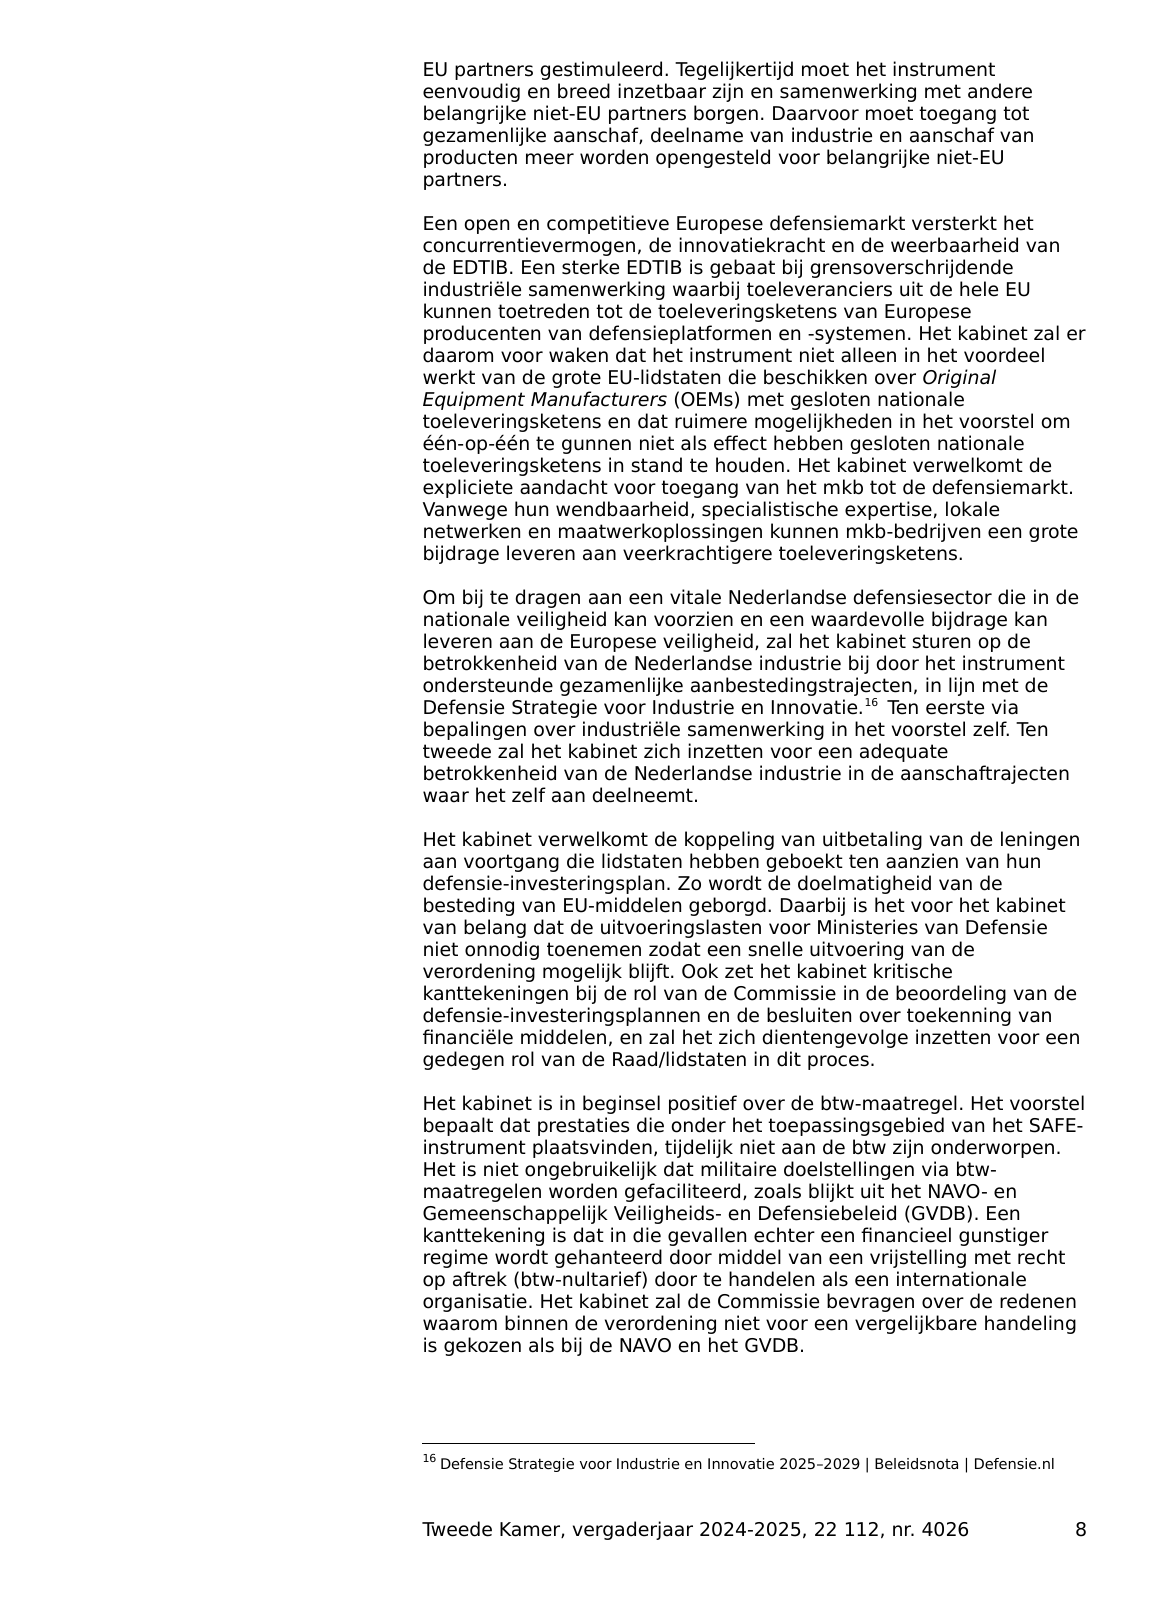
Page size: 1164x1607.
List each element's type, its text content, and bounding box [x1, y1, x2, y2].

text EU partners gestimuleerd. Tegelijkertijd moet het instrument eenvoudig en breed inzetbaar zijn en samenwerking met andere belangrijke niet-EU partners borgen. Daarvoor moet toegang tot gezamenlijke aanschaf, deelname van industrie en aanschaf van producten meer worden opengesteld voor belangrijke niet-EU partners. [422, 59, 1087, 191]
text Een open en competitieve Europese defensiemarkt versterkt het concurrentievermogen, de innovatiekracht en de weerbaarheid van de EDTIB. Een sterke EDTIB is gebaat bij grensoverschrijdende industriële samenwerking waarbij toeleveranciers uit de hele EU kunnen toetreden tot de toeleveringsketens van Europese producenten van defensieplatformen en -systemen. Het kabinet zal er daarom voor waken dat het instrument niet alleen in het voordeel werkt van de grote EU-lidstaten die beschikken over Original Equipment Manufacturers (OEMs) met gesloten nationale toeleveringsketens en dat ruimere mogelijkheden in het voorstel om één-op-één te gunnen niet als effect hebben gesloten nationale toeleveringsketens in stand te houden. Het kabinet verwelkomt de expliciete aandacht voor toegang van het mkb tot de defensiemarkt. Vanwege hun wendbaarheid, specialistische expertise, lokale netwerken en maatwerkoplossingen kunnen mkb-bedrijven een grote bijdrage leveren aan veerkrachtigere toeleveringsketens. [422, 213, 1087, 565]
text Om bij te dragen aan een vitale Nederlandse defensiesector die in de nationale veiligheid kan voorzien en een waardevolle bijdrage kan leveren aan de Europese veiligheid, zal het kabinet sturen op de betrokkenheid van de Nederlandse industrie bij door het instrument ondersteunde gezamenlijke aanbestedingstrajecten, in lijn met de Defensie Strategie voor Industrie en Innovatie. Ten eerste via bepalingen over industriële samenwerking in het voorstel zelf. Ten tweede zal het kabinet zich inzetten voor een adequate betrokkenheid van de Nederlandse industrie in de aanschaftrajecten waar het zelf aan deelneemt. [422, 587, 1087, 807]
text Defensie Strategie voor Industrie en Innovatie 2025–2029 | Beleidsnota | Defensie.nl [422, 1452, 1087, 1474]
text Het kabinet is in beginsel positief over de btw-maatregel. Het voorstel bepaalt dat prestaties die onder het toepassingsgebied van het SAFE-instrument plaatsvinden, tijdelijk niet aan de btw zijn onderworpen. Het is niet ongebruikelijk dat militaire doelstellingen via btw-maatregelen worden gefaciliteerd, zoals blijkt uit het NAVO- en Gemeenschappelijk Veiligheids- en Defensiebeleid (GVDB). Een kanttekening is dat in die gevallen echter een financieel gunstiger regime wordt gehanteerd door middel van een vrijstelling met recht op aftrek (btw-nultarief) door te handelen als een internationale organisatie. Het kabinet zal de Commissie bevragen over de redenen waarom binnen de verordening niet voor een vergelijkbare handeling is gekozen als bij de NAVO en het GVDB. [422, 1093, 1087, 1357]
text Het kabinet verwelkomt de koppeling van uitbetaling van de leningen aan voortgang die lidstaten hebben geboekt ten aanzien van hun defensie-investeringsplan. Zo wordt de doelmatigheid van de besteding van EU-middelen geborgd. Daarbij is het voor het kabinet van belang dat de uitvoeringslasten voor Ministeries van Defensie niet onnodig toenemen zodat een snelle uitvoering van de verordening mogelijk blijft. Ook zet het kabinet kritische kanttekeningen bij de rol van de Commissie in de beoordeling van de defensie-investeringsplannen en de besluiten over toekenning van financiële middelen, en zal het zich dientengevolge inzetten voor een gedegen rol van de Raad/lidstaten in dit proces. [422, 829, 1087, 1071]
